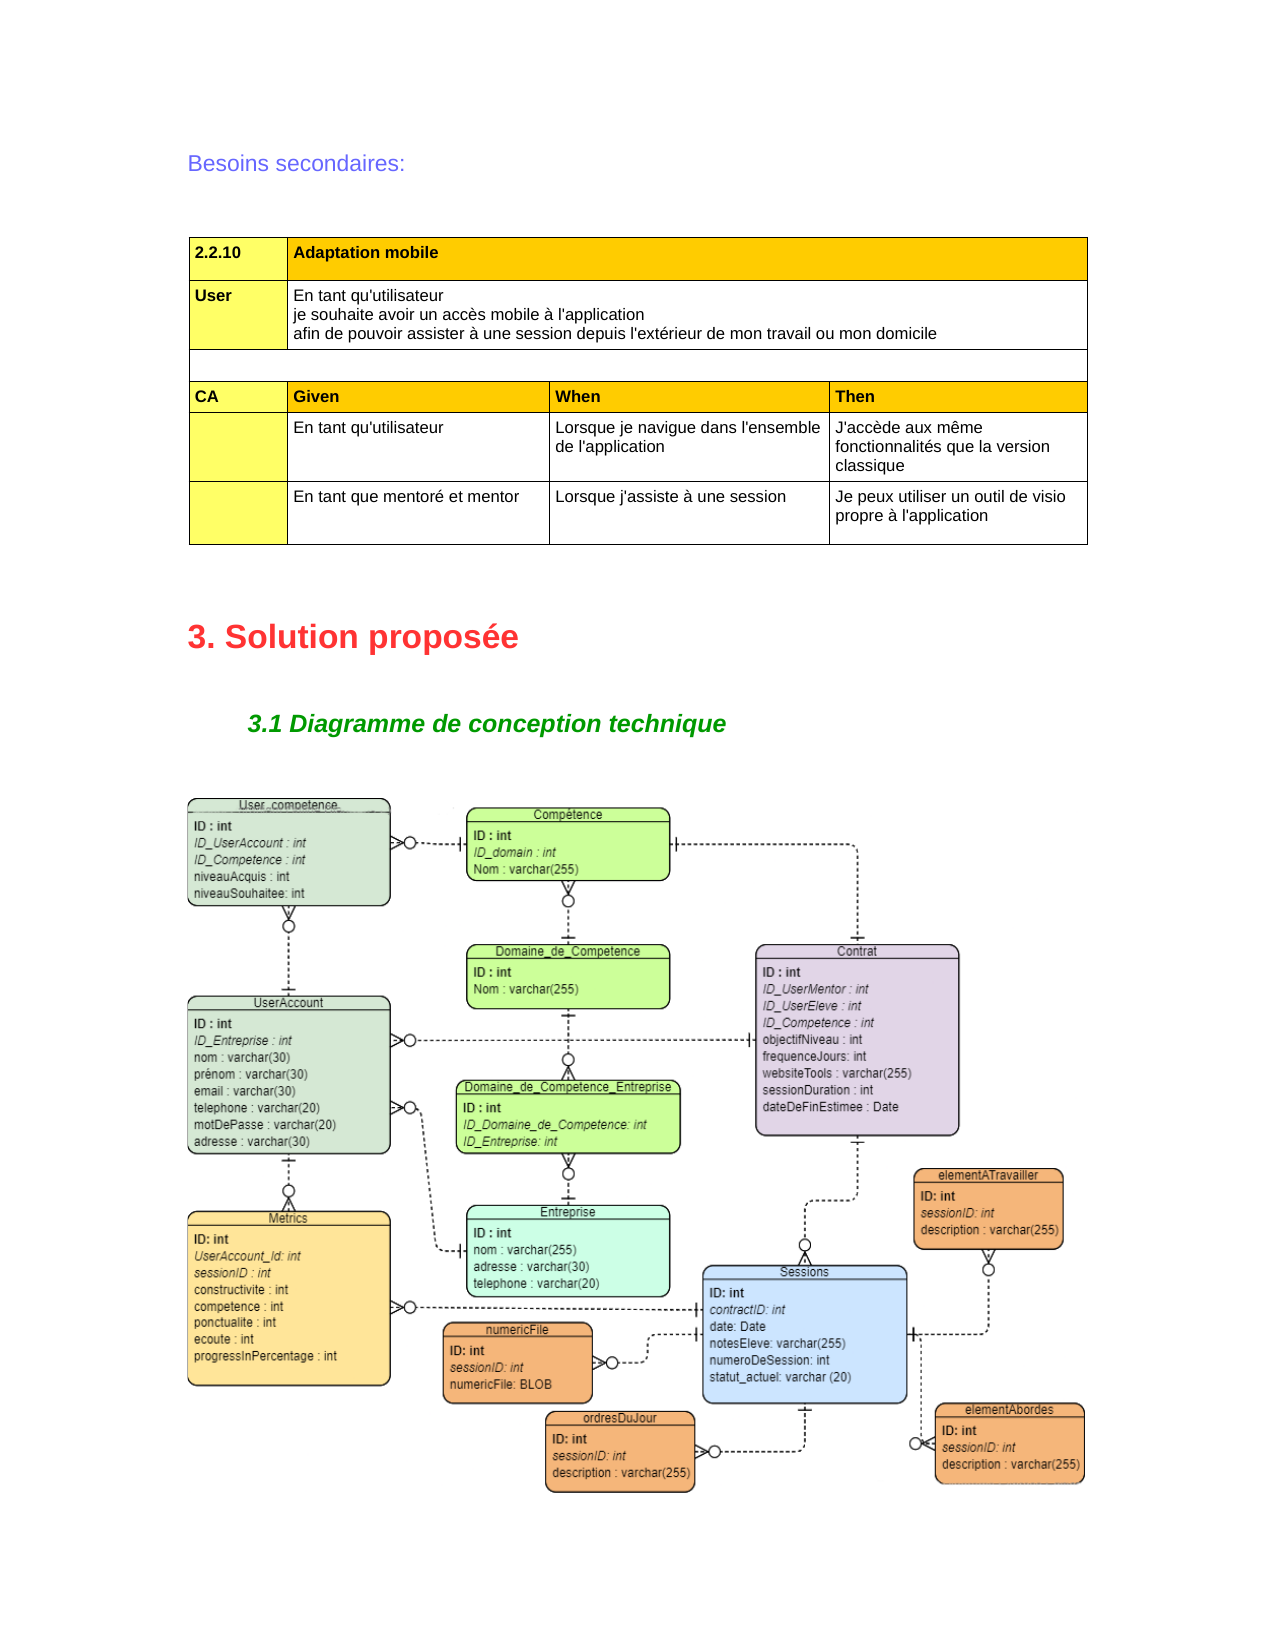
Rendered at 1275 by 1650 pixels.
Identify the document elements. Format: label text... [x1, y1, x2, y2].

table_header 2.2.10 [190, 238, 287, 280]
subtitle 3. Solution proposée [187, 617, 1087, 656]
table_cell When [550, 382, 829, 412]
table_cell [190, 482, 287, 544]
picture [187, 798, 1088, 1495]
table_cell En tant que mentoré et mentor [288, 482, 549, 544]
table_header Adaptation mobile [288, 238, 1087, 280]
table_cell CA [190, 382, 287, 412]
table_cell User [190, 281, 287, 349]
table_cell [190, 350, 1087, 381]
table_cell Lorsque je navigue dans l'ensemble de l'application [550, 413, 829, 481]
table_cell Je peux utiliser un outil de visio propre à l'application [830, 482, 1087, 544]
table_cell En tant qu'utilisateur je souhaite avoir un accès mobile à l'application afin de pouvoir assister à une session depuis l'extérieur de mon travail ou mon domicile [288, 281, 1087, 349]
subtitle 3.1 Diagramme de conception technique [187, 681, 1087, 738]
table_cell Given [288, 382, 549, 412]
table_cell Lorsque j'assiste à une session [550, 482, 829, 544]
table_cell J'accède aux même fonctionnalités que la version classique [830, 413, 1087, 481]
table_cell En tant qu'utilisateur [288, 413, 549, 481]
table_cell [190, 413, 287, 481]
subtitle Besoins secondaires: [187, 150, 1087, 176]
table_cell Then [830, 382, 1087, 412]
